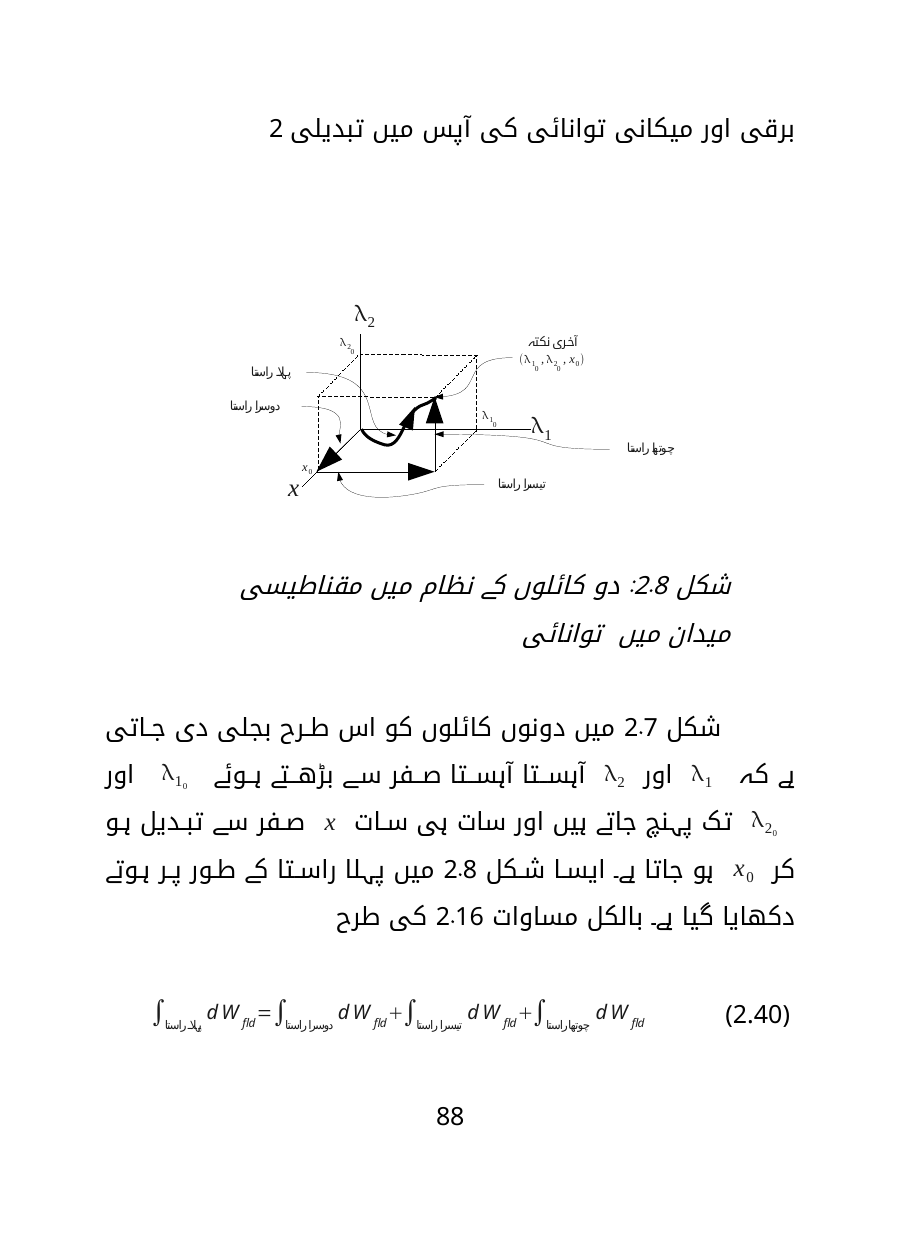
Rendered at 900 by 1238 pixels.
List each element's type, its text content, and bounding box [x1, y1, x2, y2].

text شکل 2.7 میں دونوں کائلوں کو اس طرح بجلی دی جاتی ہے کہ اورآہستا آہستا صفر سے بڑھتے ہوئے اورتک پہنچ جاتے ہیں اور سات ہی ساتصفر سے تبدیل ہو کرہو جاتا ہے۔ ایسا شکل 2.8 میں پہلا راستا کے طور پر ہوتے دکھایا گیا ہے۔ بالکل مساوات 2.16 کی طرح [105, 704, 795, 941]
table_header [105, 988, 695, 1053]
text شکل 2.8: دو کائلوں کے نظام میں مقناطیسی میدان میں توانائی [169, 241, 731, 657]
table_header (2.40) [695, 988, 795, 1053]
